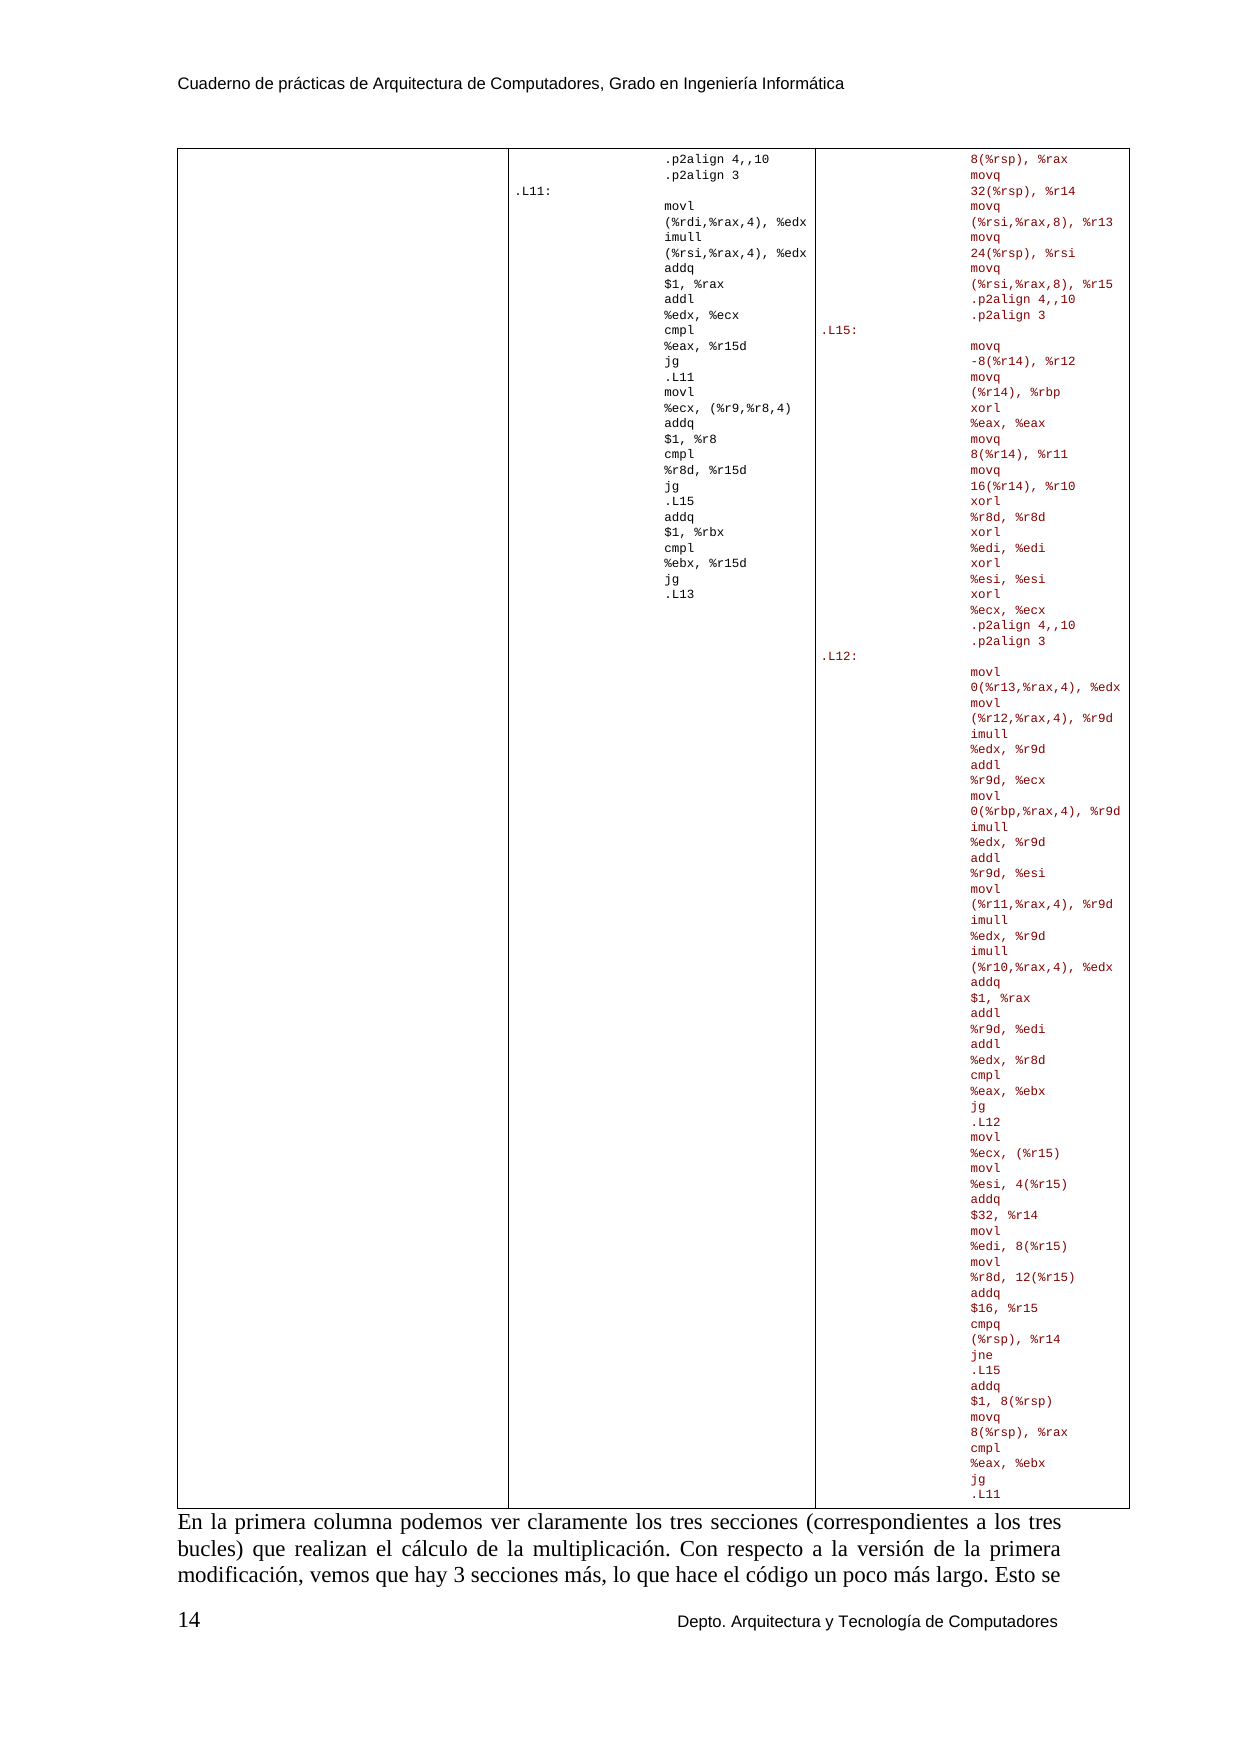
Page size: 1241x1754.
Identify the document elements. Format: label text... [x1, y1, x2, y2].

table_header [178, 149, 508, 1508]
text En la primera columna podemos ver claramente los tres secciones (correspondientes a los tres bucles) que realizan el cálculo de la multiplicación. Con respecto a la versión de la primera modificación, vemos que hay 3 secciones más, lo que hace el código un poco más largo. Esto se [177, 1509, 1063, 1587]
table_header 8(%rsp), %rax movq 32(%rsp), %r14 movq (%rsi,%rax,8), %r13 movq 24(%rsp), %rsi movq (%rsi,%rax,8), %r15 .p2align 4,,10 .p2align 3 .L15: movq -8(%r14), %r12 movq (%r14), %rbp xorl %eax, %eax movq 8(%r14), %r11 movq 16(%r14), %r10 xorl %r8d, %r8d xorl %edi, %edi xorl %esi, %esi xorl %ecx, %ecx .p2align 4,,10 .p2align 3 .L12: movl 0(%r13,%rax,4), %edx movl (%r12,%rax,4), %r9d imull %edx, %r9d addl %r9d, %ecx movl 0(%rbp,%rax,4), %r9d imull %edx, %r9d addl %r9d, %esi movl (%r11,%rax,4), %r9d imull %edx, %r9d imull (%r10,%rax,4), %edx addq $1, %rax addl %r9d, %edi addl %edx, %r8d cmpl %eax, %ebx jg .L12 movl %ecx, (%r15) movl %esi, 4(%r15) addq $32, %r14 movl %edi, 8(%r15) movl %r8d, 12(%r15) addq $16, %r15 cmpq (%rsp), %r14 jne .L15 addq $1, 8(%rsp) movq 8(%rsp), %rax cmpl %eax, %ebx jg .L11 [816, 149, 1129, 1508]
table_header .p2align 4,,10 .p2align 3 .L11: movl (%rdi,%rax,4), %edx imull (%rsi,%rax,4), %edx addq $1, %rax addl %edx, %ecx cmpl %eax, %r15d jg .L11 movl %ecx, (%r9,%r8,4) addq $1, %r8 cmpl %r8d, %r15d jg .L15 addq $1, %rbx cmpl %ebx, %r15d jg .L13 [509, 149, 815, 1508]
